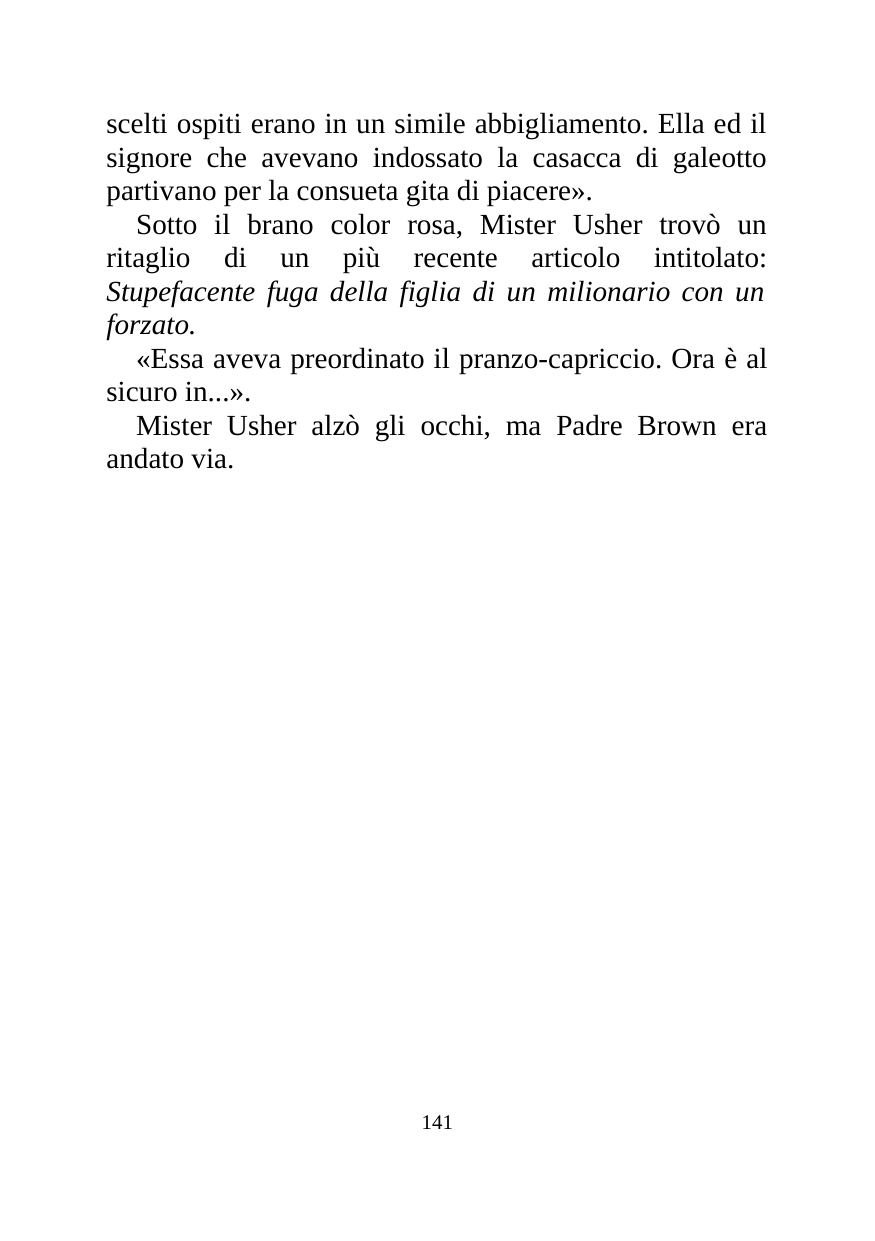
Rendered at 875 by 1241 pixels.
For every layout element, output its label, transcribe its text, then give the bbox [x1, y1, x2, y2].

text Sotto il brano color rosa, Mister Usher trovò un ritaglio di un più recente articolo intitolato: Stupefacente fuga della figlia di un milionario con un forzato. [106, 207, 768, 341]
text Mister Usher alzò gli occhi, ma Padre Brown era andato via. [106, 408, 768, 475]
text «Essa aveva preordinato il pranzo-capriccio. Ora è al sicuro in...». [106, 341, 768, 408]
text scelti ospiti erano in un simile abbigliamento. Ella ed il signore che avevano indossato la casacca di galeotto partivano per la consueta gita di piacere». [106, 106, 768, 207]
